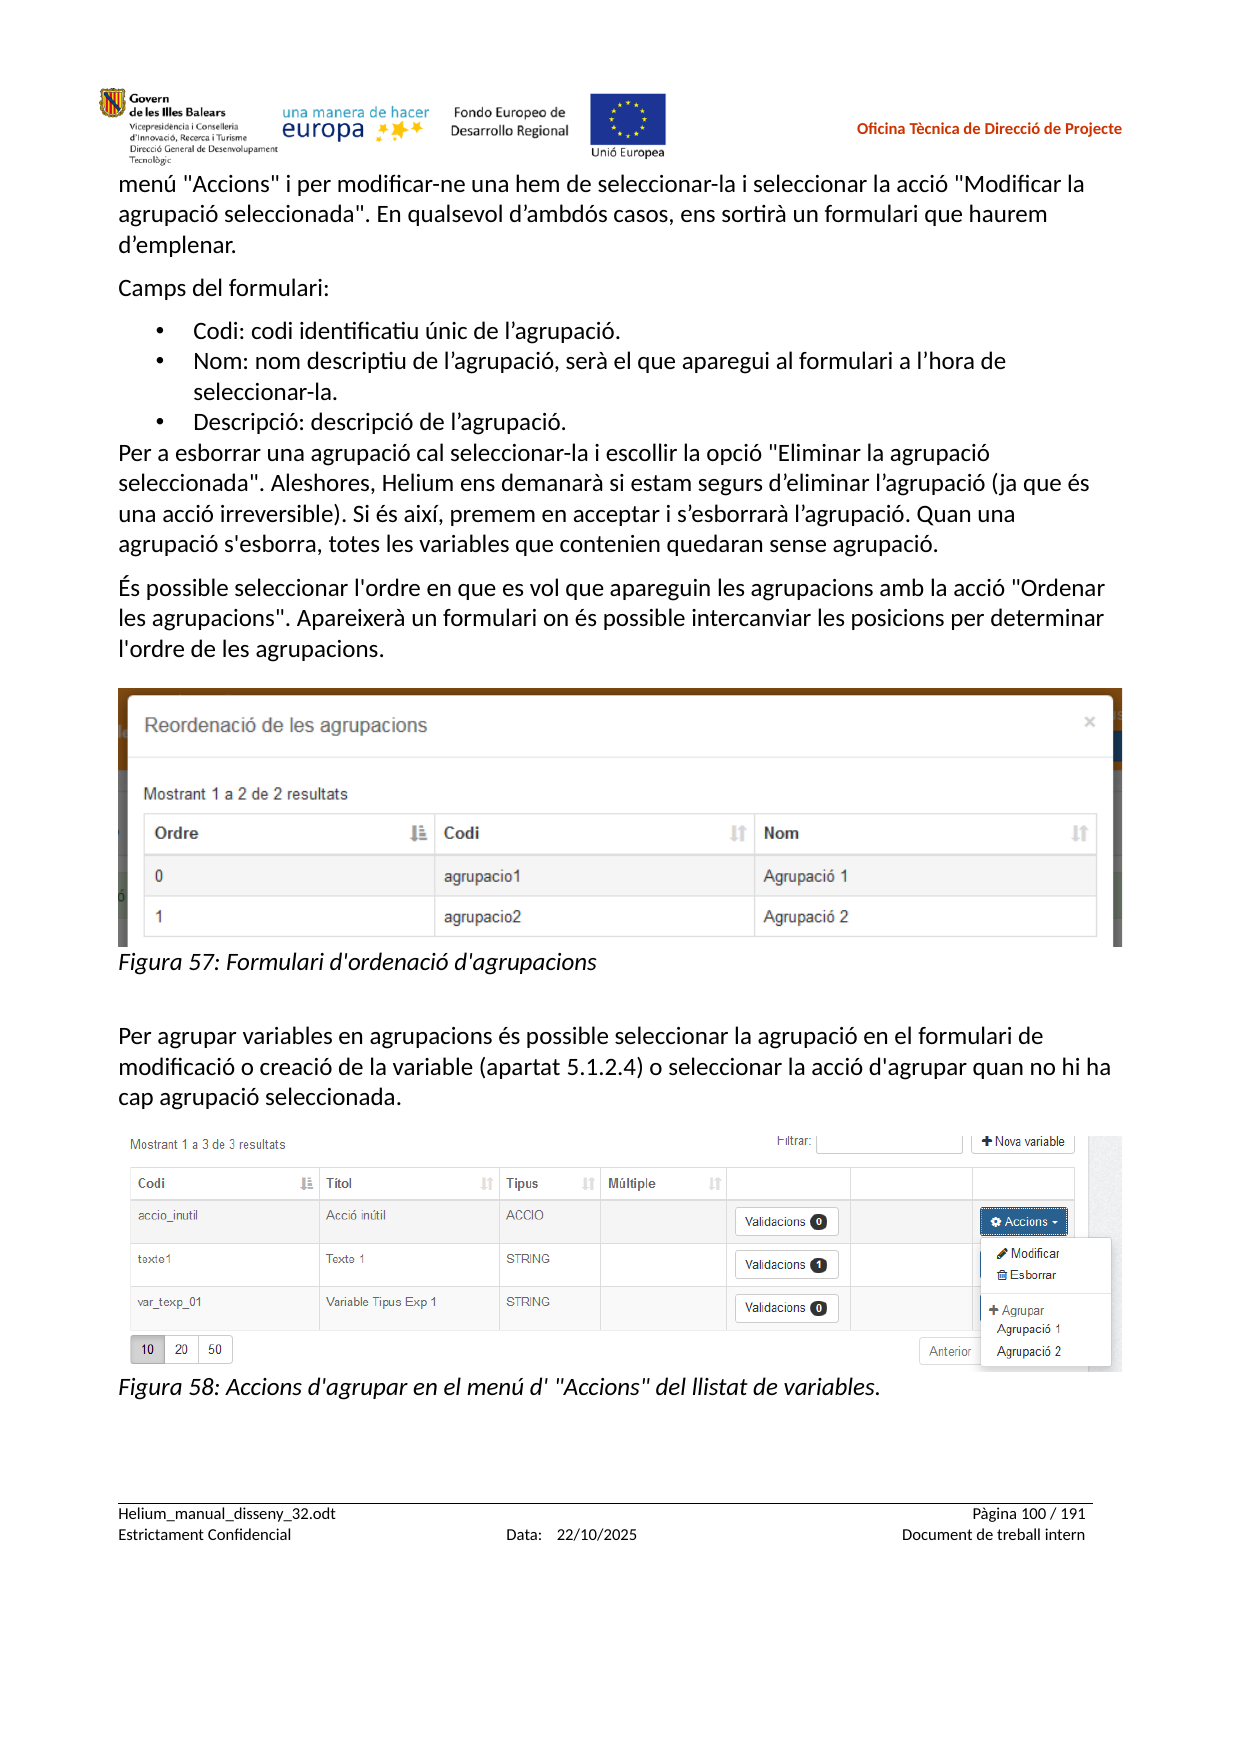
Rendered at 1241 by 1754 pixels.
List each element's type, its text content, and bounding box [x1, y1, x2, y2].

picture [118, 688, 1123, 947]
text Camps del formulari: [118, 272, 1122, 302]
text Per a esborrar una agrupació cal seleccionar-la i escollir la opció "Eliminar la agrupació seleccionada". Aleshores, Helium ens demanarà si estam segurs d’eliminar l’agrupació (ja que és una acció irreversible). Si és així, premem en acceptar i s’esborrarà l’agrupació. Quan una agrupació s'esborra, totes les variables que contenien quedaran sense agrupació. [118, 437, 1122, 559]
text Figura 58: Accions d'agrupar en el menú d' "Accions" del llistat de variables. [118, 1372, 1122, 1402]
list Codi: codi identificatiu únic de l’agrupació. [156, 315, 1122, 346]
text Figura 57: Formulari d'ordenació d'agrupacions [118, 947, 1122, 977]
text menú "Accions" i per modificar-ne una hem de seleccionar-la i seleccionar la acció "Modificar la agrupació seleccionada". En qualsevol d’ambdós casos, ens sortirà un formulari que haurem d’emplenar. [118, 168, 1122, 259]
picture [99, 87, 668, 166]
list Nom: nom descriptiu de l’agrupació, serà el que aparegui al formulari a l’hora de seleccionar-la. [156, 346, 1122, 407]
text Per agrupar variables en agrupacions és possible seleccionar la agrupació en el formulari de modificació o creació de la variable (apartat 5.1.2.4) o seleccionar la acció d'agrupar quan no hi ha cap agrupació seleccionada. [118, 1020, 1122, 1112]
list Descripció: descripció de l’agrupació. [156, 407, 1122, 437]
text És possible seleccionar l'ordre en que es vol que apareguin les agrupacions amb la acció "Ordenar les agrupacions". Apareixerà un formulari on és possible intercanviar les posicions per determinar l'ordre de les agrupacions. [118, 572, 1122, 663]
picture [118, 1136, 1123, 1372]
